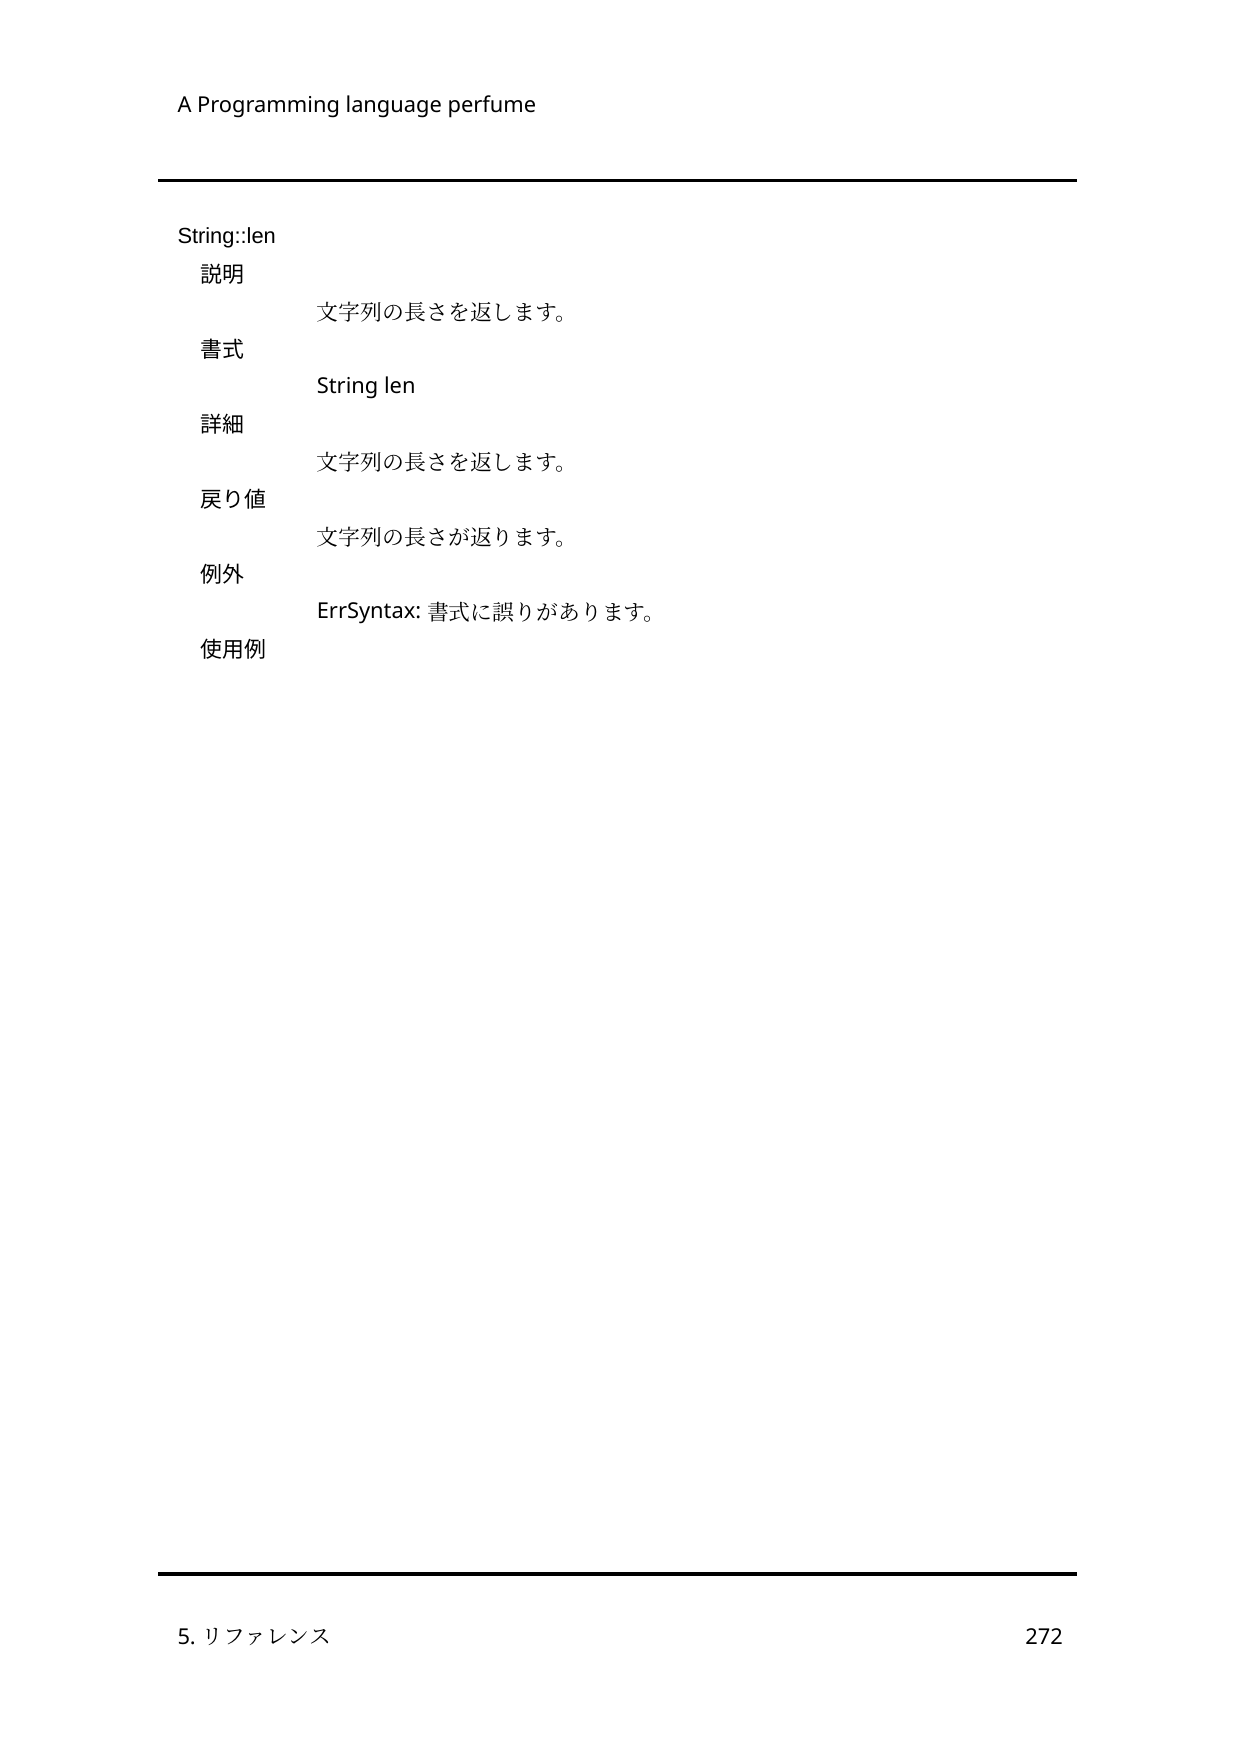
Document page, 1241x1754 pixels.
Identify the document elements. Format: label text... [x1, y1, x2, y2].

table_header 説明 [200, 254, 317, 329]
table_cell 詳細 [200, 404, 317, 479]
table_cell ErrSyntax: 書式に誤りがあります。 [317, 554, 1063, 629]
table_cell 戻り値 [200, 479, 317, 554]
table_cell 例外 [200, 554, 317, 629]
table_cell 文字列の長さを返します。 [317, 404, 1063, 479]
subtitle String::len [177, 217, 1063, 254]
table_cell String len [317, 329, 1063, 404]
table_cell [317, 629, 1063, 704]
table_cell 文字列の長さが返ります。 [317, 479, 1063, 554]
table_cell 書式 [200, 329, 317, 404]
table_header 文字列の長さを返します。 [317, 254, 1063, 329]
table_cell 使用例 [200, 629, 317, 704]
